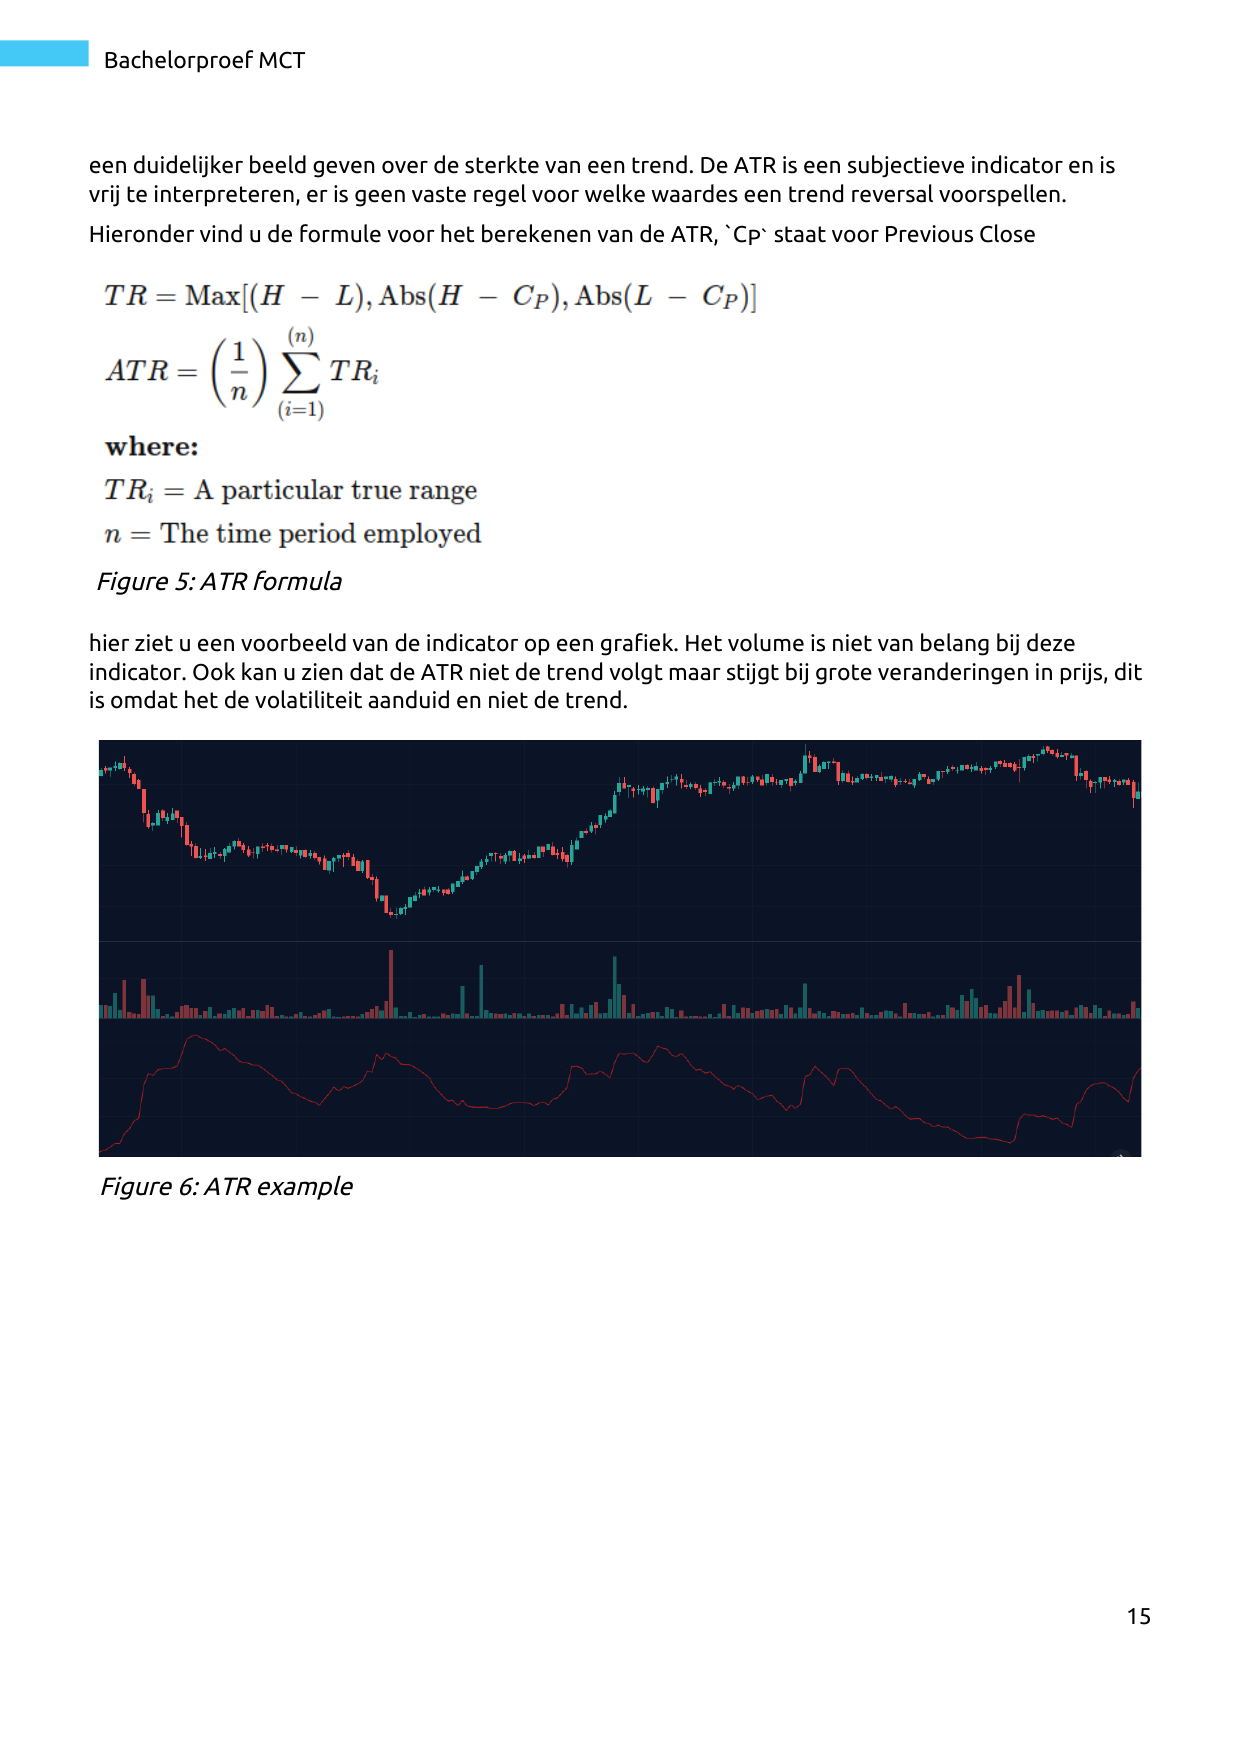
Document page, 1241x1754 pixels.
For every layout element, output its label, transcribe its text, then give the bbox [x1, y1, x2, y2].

text een duidelijker beeld geven over de sterkte van een trend. De ATR is een subjectieve indicator en is vrij te interpreteren, er is geen vaste regel voor welke waardes een trend reversal voorspellen. [89, 152, 1152, 206]
text Hieronder vind u de formule voor het berekenen van de ATR, `CP` staat voor Previous Close [89, 221, 1152, 249]
picture [98, 740, 1142, 1157]
picture [98, 276, 761, 552]
text hier ziet u een voorbeeld van de indicator op een grafiek. Het volume is niet van belang bij deze indicator. Ook kan u zien dat de ATR niet de trend volgt maar stijgt bij grote veranderingen in prijs, dit is omdat het de volatiliteit aanduid en niet de trend. [89, 264, 1152, 713]
text Figure 6: ATR example [99, 1157, 1141, 1200]
text Figure 5: ATR formula [95, 552, 764, 595]
